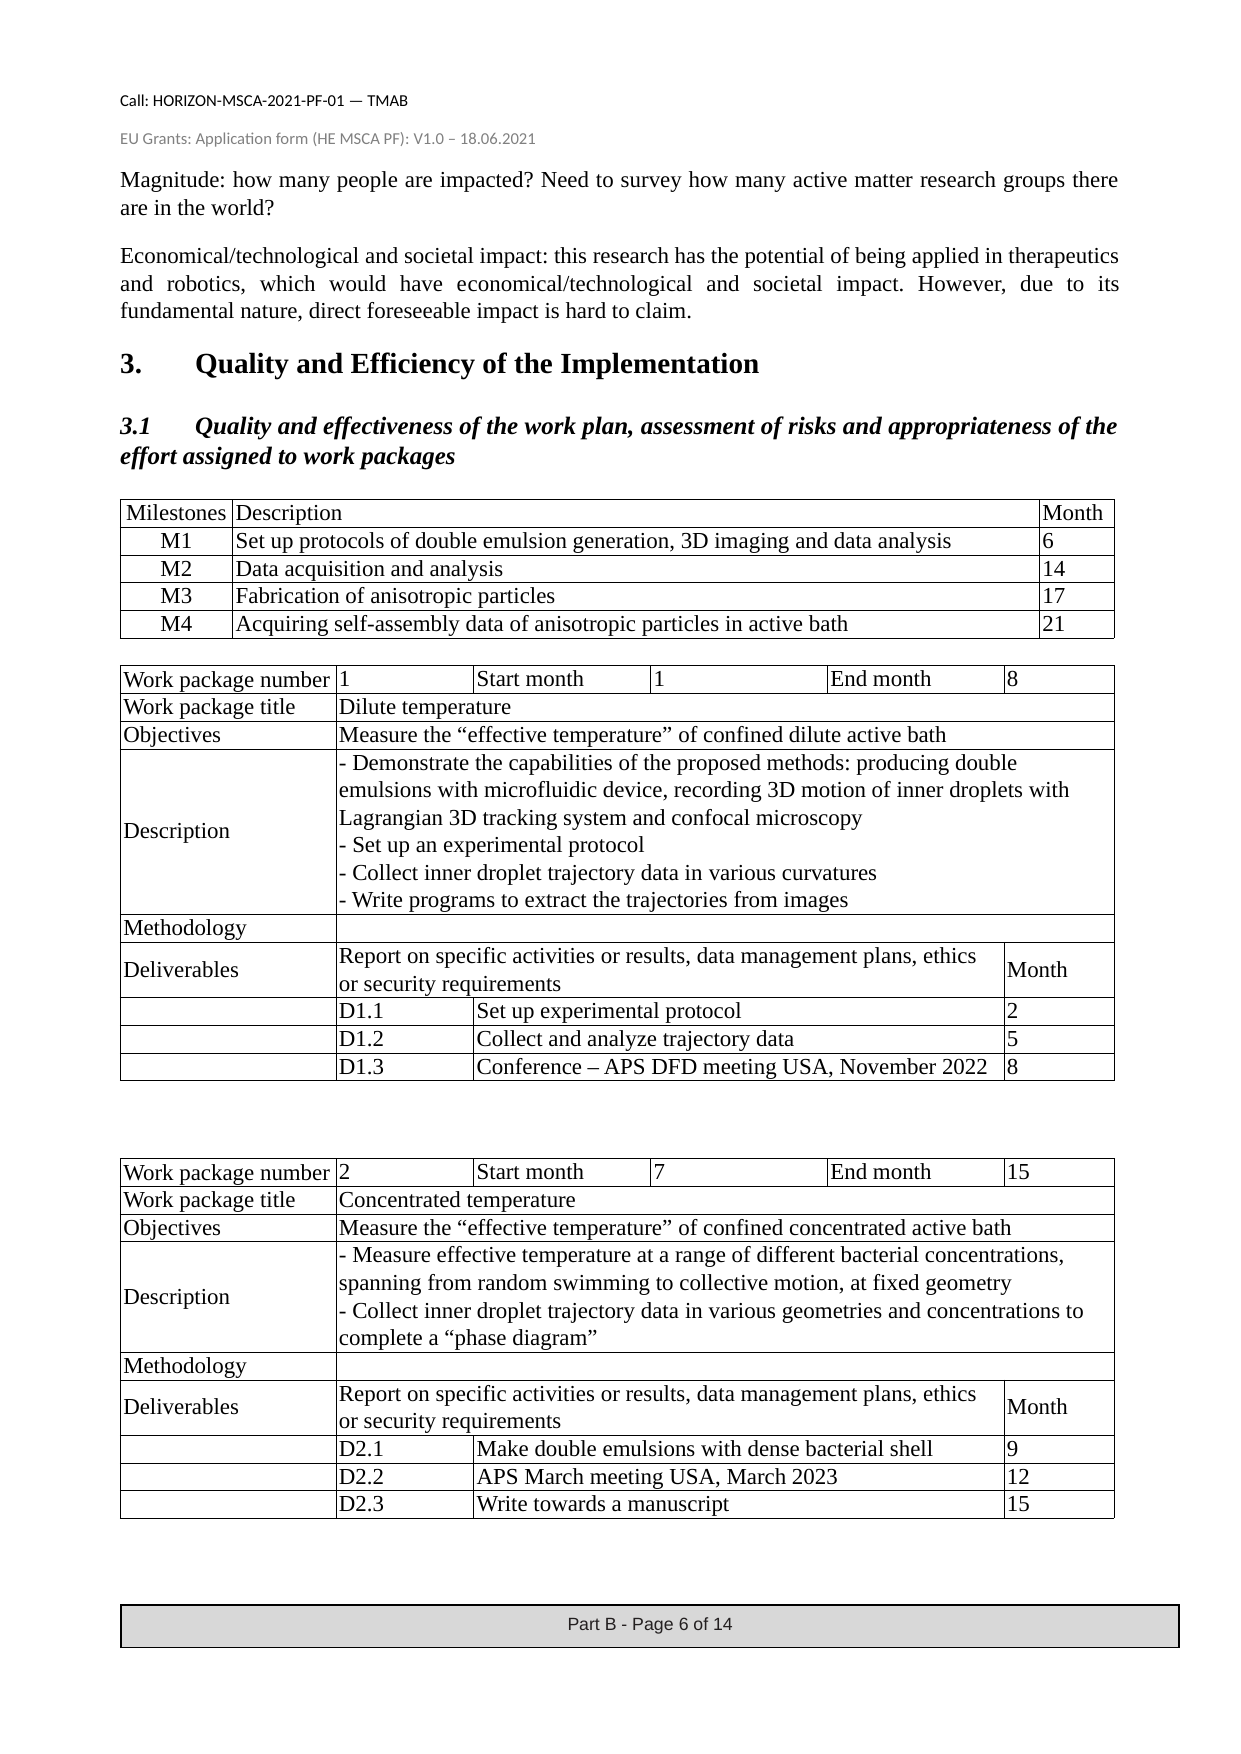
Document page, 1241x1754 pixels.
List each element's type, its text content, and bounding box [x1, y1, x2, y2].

table_cell Methodology [121, 1353, 336, 1379]
table_header Work package number [121, 666, 336, 693]
table_header 2 [337, 1159, 473, 1186]
table_cell APS March meeting USA, March 2023 [474, 1464, 1004, 1490]
table_cell [121, 1026, 336, 1053]
table_header 8 [1005, 666, 1114, 693]
table_cell M3 [121, 583, 232, 610]
table_header Month [1040, 500, 1114, 527]
table_cell Fabrication of anisotropic particles [233, 583, 1039, 610]
table_cell Deliverables [121, 943, 336, 997]
table_cell Deliverables [121, 1381, 336, 1435]
table_cell Conference – APS DFD meeting USA, November 2022 [474, 1054, 1004, 1080]
table_cell Description [121, 1242, 336, 1352]
text 3.1 Quality and effectiveness of the work plan, assessment of risks and appropriateness of the effort assigned to work packages [120, 411, 1121, 470]
table_header End month [828, 666, 1004, 693]
table_cell Objectives [121, 722, 336, 748]
table_cell D2.3 [337, 1491, 473, 1518]
table_cell M4 [121, 611, 232, 638]
table_cell [121, 1464, 336, 1490]
table_header 1 [337, 666, 473, 693]
table_cell 5 [1005, 1026, 1114, 1053]
table_cell [337, 915, 1114, 942]
table_cell Report on specific activities or results, data management plans, ethics or security requirements [337, 943, 1004, 997]
table_cell [121, 1491, 336, 1518]
table_header Description [233, 500, 1039, 527]
table_cell 14 [1040, 556, 1114, 582]
table_header Work package number [121, 1159, 336, 1186]
table_cell D1.1 [337, 998, 473, 1025]
table_header Start month [474, 666, 650, 693]
table_cell 9 [1005, 1436, 1114, 1463]
table_cell D2.1 [337, 1436, 473, 1463]
table_cell 21 [1040, 611, 1114, 638]
table_header 7 [651, 1159, 827, 1186]
table_cell Objectives [121, 1215, 336, 1241]
table_cell Collect and analyze trajectory data [474, 1026, 1004, 1053]
table_cell M2 [121, 556, 232, 582]
text 3. Quality and Efficiency of the Implementation [120, 346, 1121, 379]
table_cell Month [1005, 943, 1114, 997]
table_cell Measure the “effective temperature” of confined concentrated active bath [337, 1215, 1114, 1241]
table_cell D1.3 [337, 1054, 473, 1080]
table_cell Description [121, 750, 336, 914]
table_cell 8 [1005, 1054, 1114, 1080]
table_cell D1.2 [337, 1026, 473, 1053]
table_cell M1 [121, 528, 232, 554]
table_cell 17 [1040, 583, 1114, 610]
table_cell Acquiring self-assembly data of anisotropic particles in active bath [233, 611, 1039, 638]
table_cell Make double emulsions with dense bacterial shell [474, 1436, 1004, 1463]
table_cell Work package title [121, 694, 336, 721]
table_cell [337, 1353, 1114, 1379]
table_cell Month [1005, 1381, 1114, 1435]
table_cell [121, 998, 336, 1025]
table_cell Report on specific activities or results, data management plans, ethics or security requirements [337, 1381, 1004, 1435]
text Magnitude: how many people are impacted? Need to survey how many active matter research groups there are in the world? [120, 166, 1121, 220]
table_cell - Demonstrate the capabilities of the proposed methods: producing double emulsions with microfluidic device, recording 3D motion of inner droplets with Lagrangian 3D tracking system and confocal microscopy - Set up an experimental protocol - Collect inner droplet trajectory data in various curvatures - Write programs to extract the trajectories from images [337, 750, 1114, 914]
table_cell Set up protocols of double emulsion generation, 3D imaging and data analysis [233, 528, 1039, 554]
table_cell - Measure effective temperature at a range of different bacterial concentrations, spanning from random swimming to collective motion, at fixed geometry - Collect inner droplet trajectory data in various geometries and concentrations to complete a “phase diagram” [337, 1242, 1114, 1352]
table_cell 15 [1005, 1491, 1114, 1518]
table_cell Methodology [121, 915, 336, 942]
table_cell 2 [1005, 998, 1114, 1025]
table_cell [121, 1436, 336, 1463]
table_cell [121, 1054, 336, 1080]
table_cell 12 [1005, 1464, 1114, 1490]
table_header 15 [1005, 1159, 1114, 1186]
table_header Start month [474, 1159, 650, 1186]
table_cell Work package title [121, 1187, 336, 1214]
table_cell Measure the “effective temperature” of confined dilute active bath [337, 722, 1114, 748]
table_cell Concentrated temperature [337, 1187, 1114, 1214]
table_header 1 [651, 666, 827, 693]
text Economical/technological and societal impact: this research has the potential of being applied in therapeutics and robotics, which would have economical/technological and societal impact. However, due to its fundamental nature, direct foreseeable impact is hard to claim. [120, 242, 1121, 324]
table_cell D2.2 [337, 1464, 473, 1490]
table_cell Write towards a manuscript [474, 1491, 1004, 1518]
table_header End month [828, 1159, 1004, 1186]
table_cell Dilute temperature [337, 694, 1114, 721]
table_cell 6 [1040, 528, 1114, 554]
table_header Milestones [121, 500, 232, 527]
table_cell Data acquisition and analysis [233, 556, 1039, 582]
table_cell Set up experimental protocol [474, 998, 1004, 1025]
